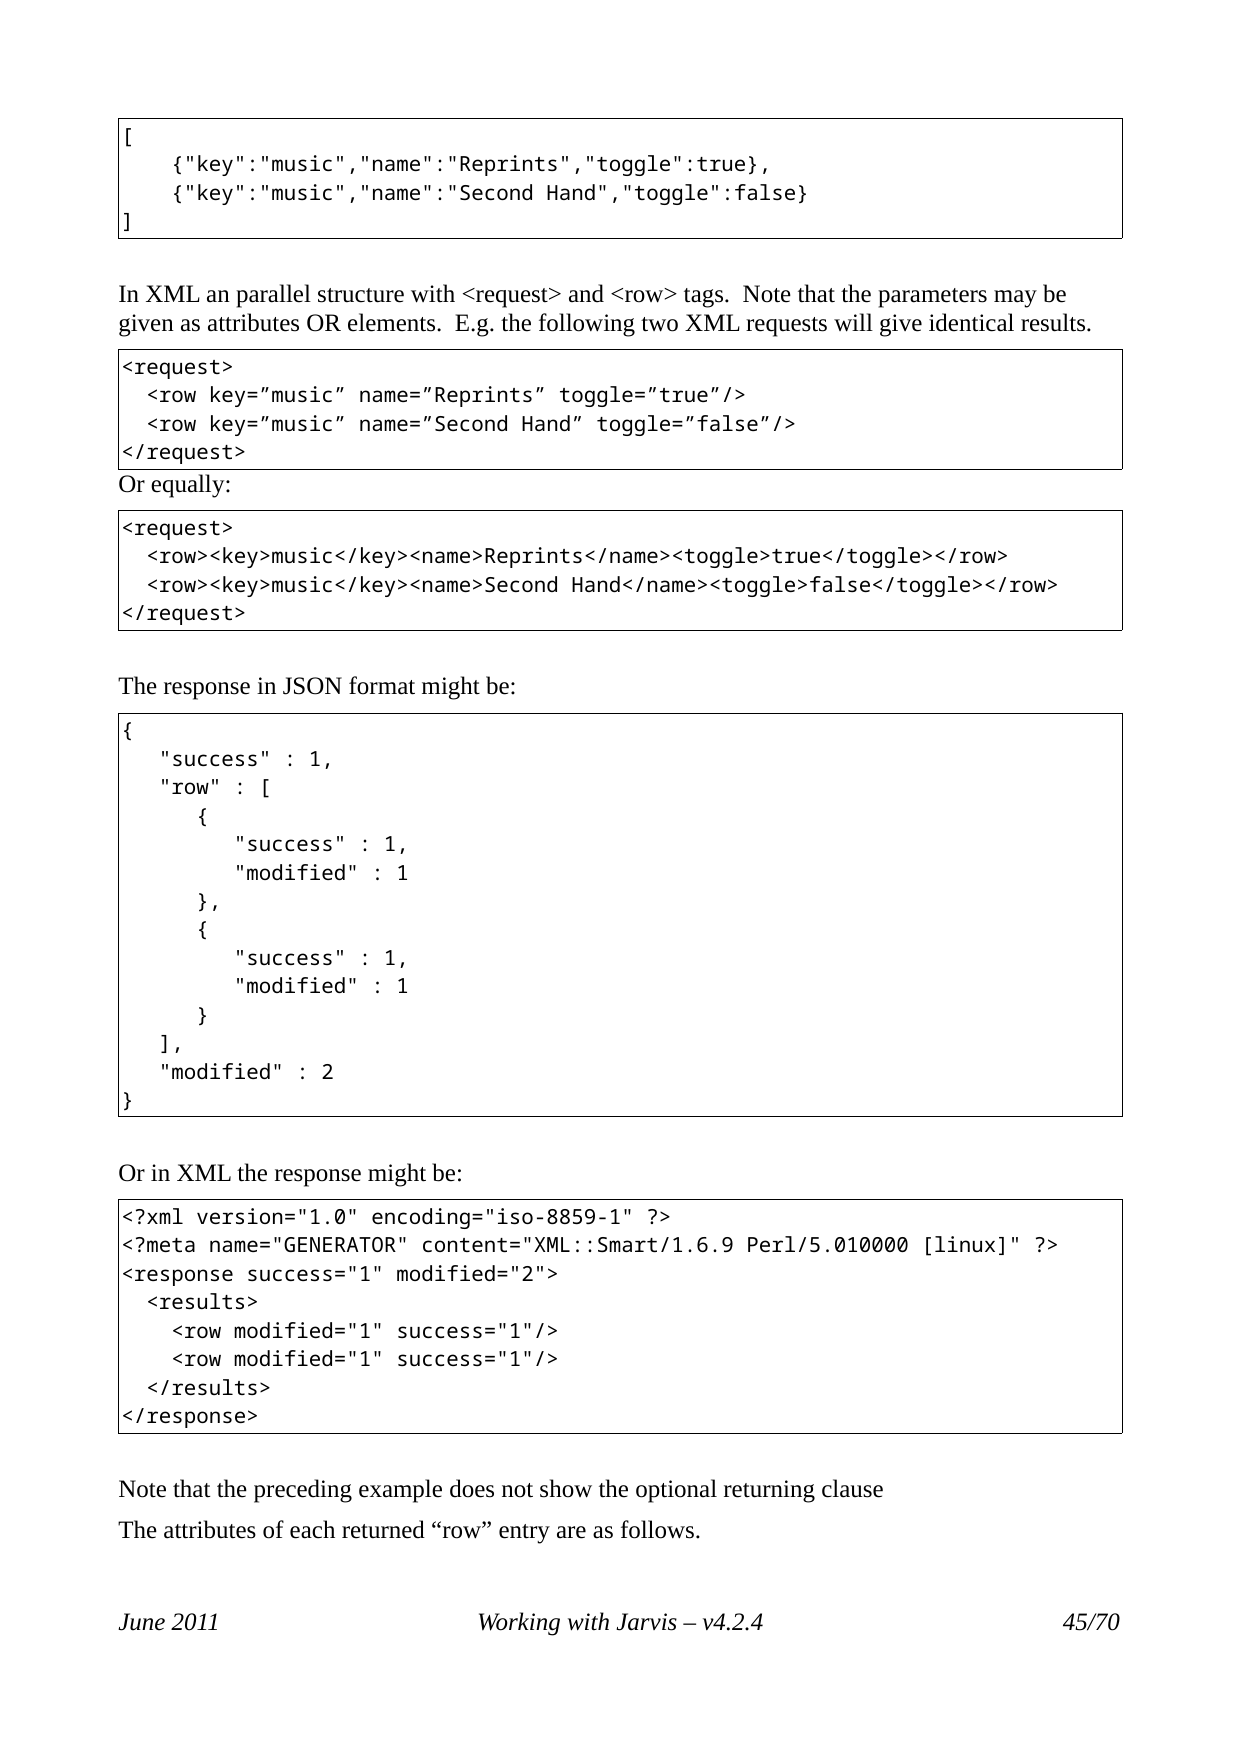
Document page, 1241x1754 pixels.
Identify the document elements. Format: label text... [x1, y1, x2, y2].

text <response success="1" modified="2"> [119, 1256, 1122, 1284]
text "modified" : 2 [119, 1054, 1122, 1082]
text <row key=”music” name=”Reprints” toggle=”true”/> [119, 378, 1122, 406]
text Note that the preceding example does not show the optional returning clause [118, 1474, 1122, 1503]
text </request> [119, 434, 1122, 469]
text {"key":"music","name":"Second Hand","toggle":false} [119, 175, 1122, 203]
text "modified" : 1 [119, 968, 1122, 997]
text The attributes of each returned “row” entry are as follows. [118, 1515, 1122, 1544]
text "success" : 1, [119, 940, 1122, 968]
text <?xml version="1.0" encoding="iso-8859-1" ?> [119, 1200, 1122, 1228]
text <row key=”music” name=”Second Hand” toggle=”false”/> [119, 406, 1122, 434]
text <request> [119, 350, 1122, 378]
text <row><key>music</key><name>Second Hand</name><toggle>false</toggle></row> [119, 567, 1122, 596]
text <row modified="1" success="1"/> [119, 1313, 1122, 1341]
text <request> [119, 511, 1122, 539]
text The response in JSON format might be: [118, 671, 1122, 700]
text [ [119, 119, 1122, 147]
text "row" : [ [119, 769, 1122, 798]
text <row modified="1" success="1"/> [119, 1341, 1122, 1370]
text Or equally: [118, 470, 1122, 498]
text "modified" : 1 [119, 855, 1122, 883]
text <results> [119, 1284, 1122, 1313]
text {"key":"music","name":"Reprints","toggle":true}, [119, 147, 1122, 175]
text Or in XML the response might be: [118, 1158, 1122, 1187]
text }, [119, 883, 1122, 912]
text </results> [119, 1370, 1122, 1398]
text } [119, 997, 1122, 1025]
text { [119, 714, 1122, 741]
text In XML an parallel structure with <request> and <row> tags. Note that the parameters may be given as attributes OR elements. E.g. the following two XML requests will give identical results. [118, 279, 1122, 337]
text </response> [119, 1398, 1122, 1433]
text "success" : 1, [119, 826, 1122, 855]
text { [119, 912, 1122, 940]
text <?meta name="GENERATOR" content="XML::Smart/1.6.9 Perl/5.010000 [linux]" ?> [119, 1228, 1122, 1256]
text "success" : 1, [119, 741, 1122, 769]
text </request> [119, 596, 1122, 630]
text <row><key>music</key><name>Reprints</name><toggle>true</toggle></row> [119, 539, 1122, 567]
text ] [119, 203, 1122, 238]
text } [119, 1082, 1122, 1116]
text ], [119, 1025, 1122, 1054]
text { [119, 798, 1122, 826]
